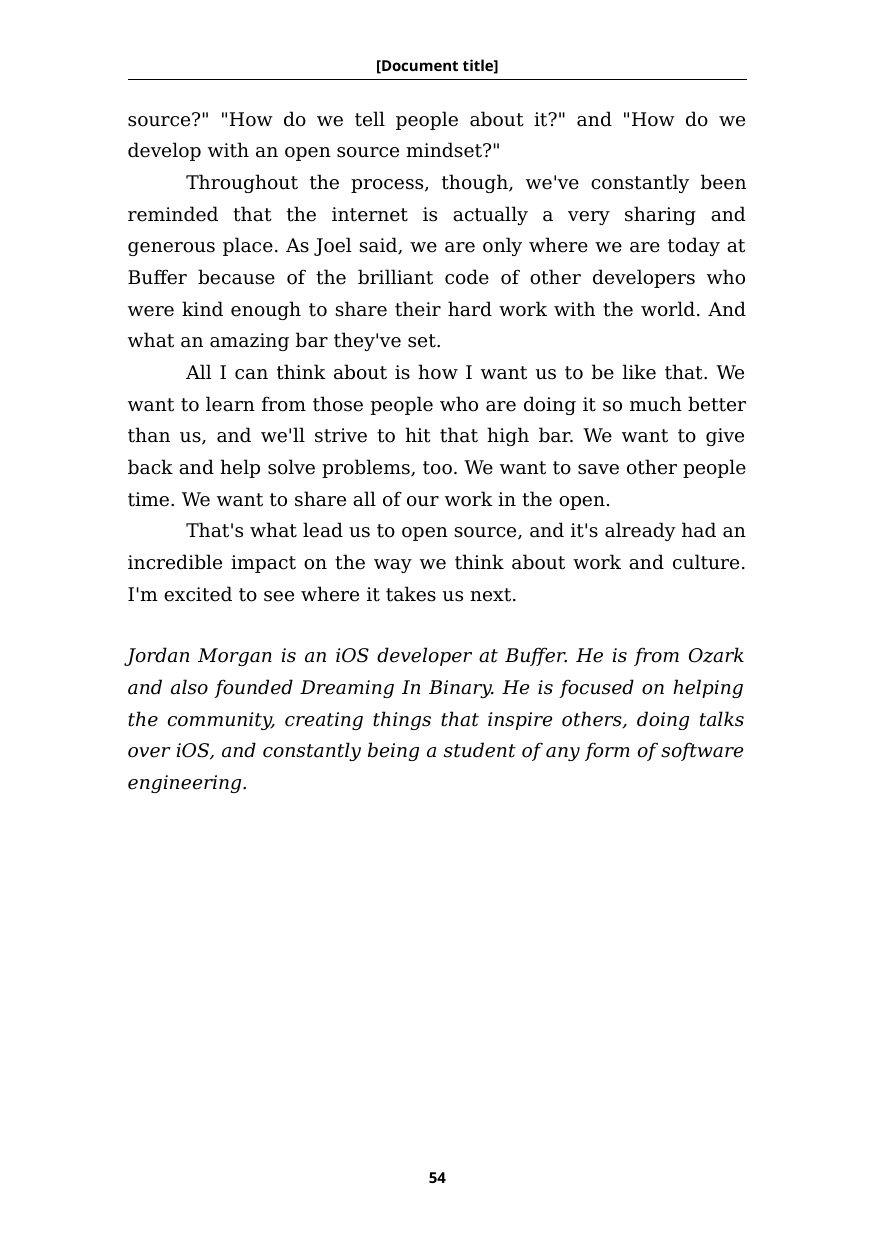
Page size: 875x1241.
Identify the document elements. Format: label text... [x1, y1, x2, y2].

text source?" "How do we tell people about it?" and "How do we develop with an open source mindset?" [127, 109, 747, 162]
text That's what lead us to open source, and it's already had an incredible impact on the way we think about work and culture. I'm excited to see where it takes us next. [127, 520, 747, 606]
text Throughout the process, though, we've constantly been reminded that the internet is actually a very sharing and generous place. As Joel said, we are only where we are today at Buffer because of the brilliant code of other developers who were kind enough to share their hard work with the world. And what an amazing bar they've set. [127, 172, 747, 352]
text All I can think about is how I want us to be like that. We want to learn from those people who are doing it so much better than us, and we'll strive to hit that high bar. We want to give back and help solve problems, too. We want to save other people time. We want to share all of our work in the open. [127, 362, 747, 511]
text Jordan Morgan is an iOS developer at Buffer. He is from Ozark and also founded Dreaming In Binary. He is focused on helping the community, creating things that inspire others, doing talks over iOS, and constantly being a student of any form of software engineering. [127, 645, 747, 794]
